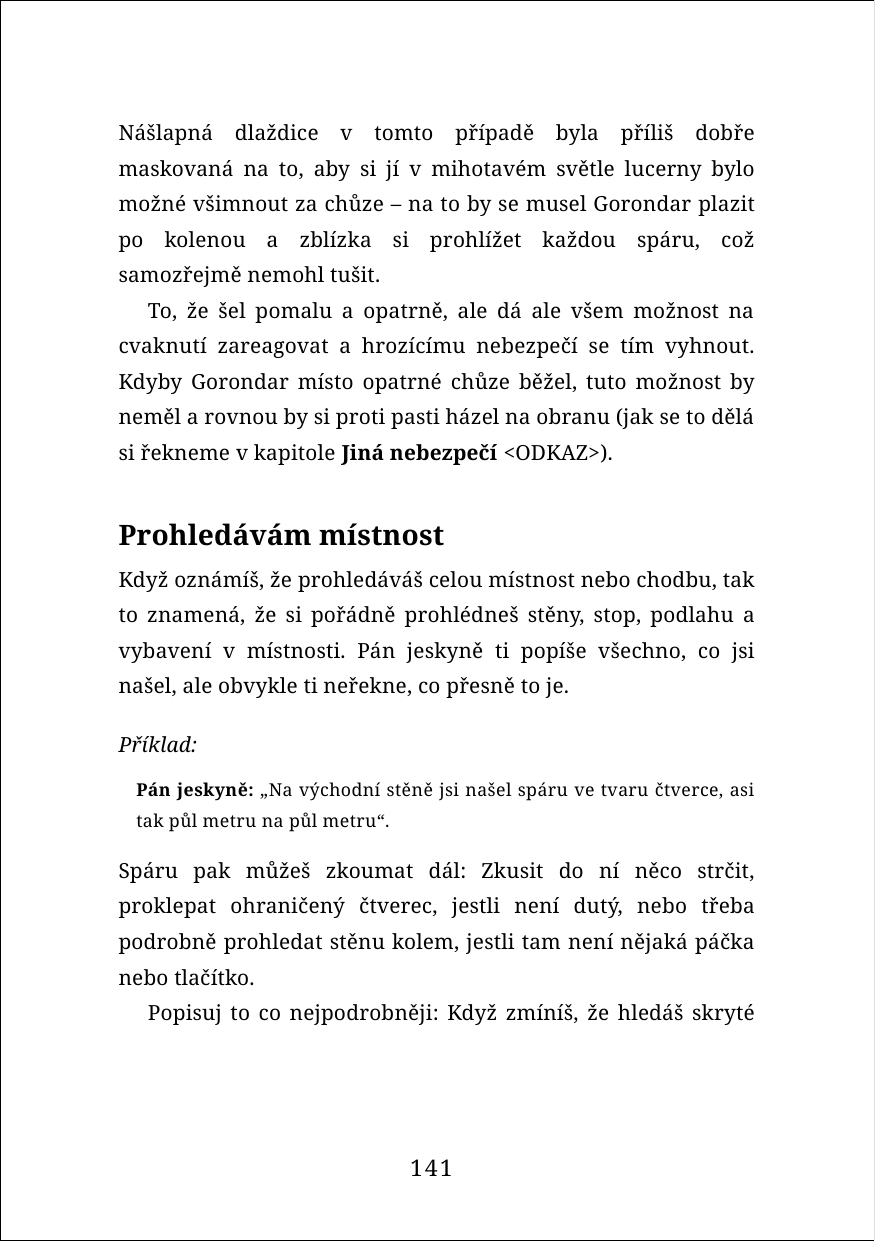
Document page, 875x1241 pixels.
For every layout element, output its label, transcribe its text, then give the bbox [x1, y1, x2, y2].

text Spáru pak můžeš zkoumat dál: Zkusit do ní něco strčit, proklepat ohraničený čtverec, jestli není dutý, nebo třeba podrobně prohledat stěnu kolem, jestli tam není nějaká páčka nebo tlačítko. Popisuj to co nejpodrobněji: Když zmíníš, že hledáš skryté [118, 856, 756, 1027]
text Nášlapná dlaždice v tomto případě byla příliš dobře maskovaná na to, aby si jí v mihotavém světle lucerny bylo možné všimnout za chůze – na to by se musel Gorondar plazit po kolenou a zblízka si prohlížet každou spáru, což samozřejmě nemohl tušit. To, že šel pomalu a opatrně, ale dá ale všem možnost na cvaknutí zareagovat a hrozícímu nebezpečí se tím vyhnout. Kdyby Gorondar místo opatrné chůze běžel, tuto možnost by neměl a rovnou by si proti pasti házel na obranu (jak se to dělá si řekneme v kapitole Jiná nebezpečí <ODKAZ>). [118, 118, 756, 466]
subtitle Prohledávám místnost [118, 515, 756, 553]
text Příklad: [118, 731, 756, 759]
text Když oznámíš, že prohledáváš celou místnost nebo chodbu, tak to znamená, že si pořádně prohlédneš stěny, stop, podlahu a vybavení v místnosti. Pán jeskyně ti popíše všechno, co jsi našel, ale obvykle ti neřekne, co přesně to je. [118, 565, 756, 700]
text Pán jeskyně: „Na východní stěně jsi našel spáru ve tvaru čtverce, asi tak půl metru na půl metru“. [136, 778, 756, 832]
